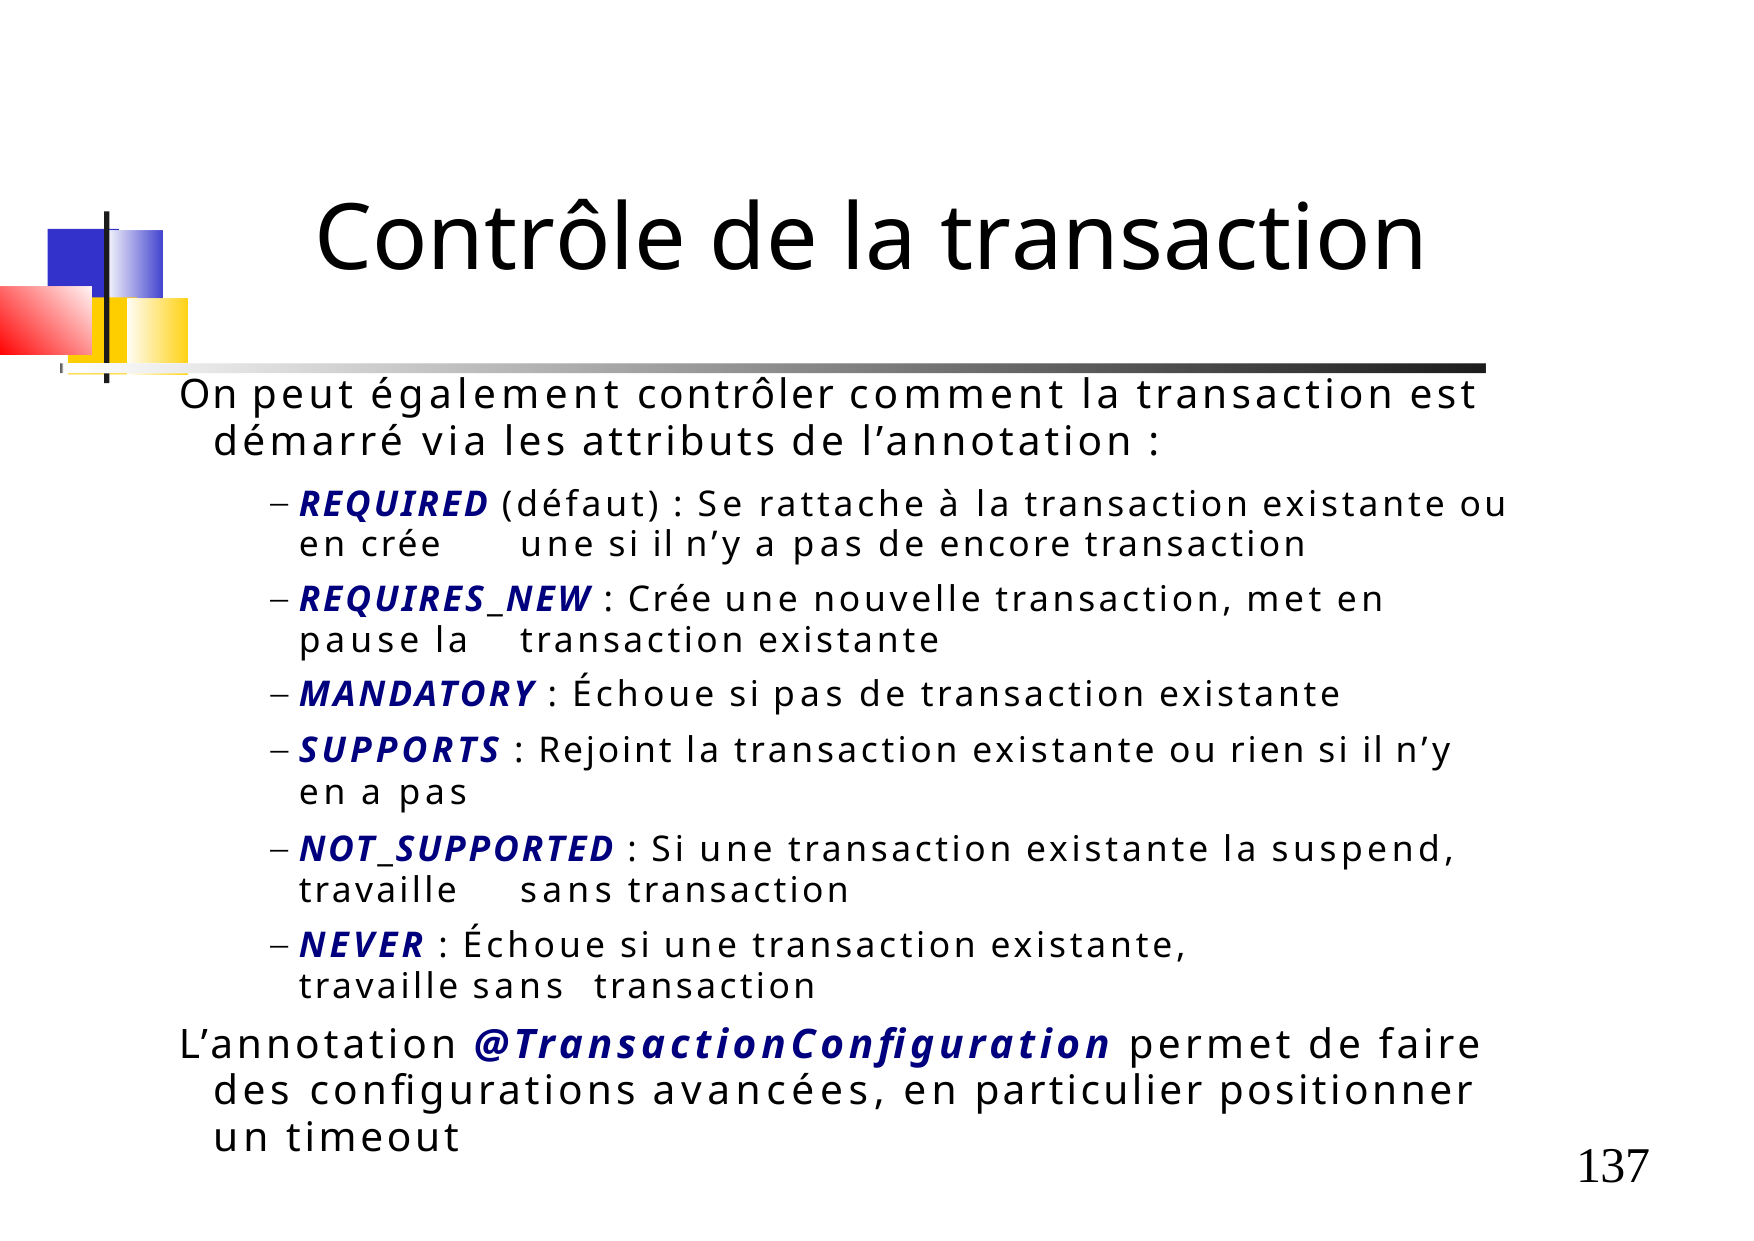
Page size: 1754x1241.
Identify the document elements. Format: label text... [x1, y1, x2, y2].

picture [0, 285, 92, 355]
picture [60, 229, 179, 384]
list On peut également contrôler comment la transaction est démarré via les attributs de l’annotation : REQUIRED (défaut) : Se rattache à la transaction existante ou en crée une si il n’y a pas de encore transaction REQUIRES_NEW : Crée une nouvelle transaction, met en pause la transaction existante MANDATORY : Échoue si pas de transaction existante SUPPORTS : Rejoint la transaction existante ou rien si il n’y en a pas NOT_SUPPORTED : Si une transaction existante la suspend, travaille sans transaction NEVER : Échoue si une transaction existante, travaille sans transaction L’annotation @TransactionConfiguration permet de faire des configurations avancées, en particulier positionner un timeout [177, 365, 1563, 1160]
slide_number 137 [1569, 1135, 1660, 1241]
title Contrôle de la transaction [179, 183, 1564, 406]
